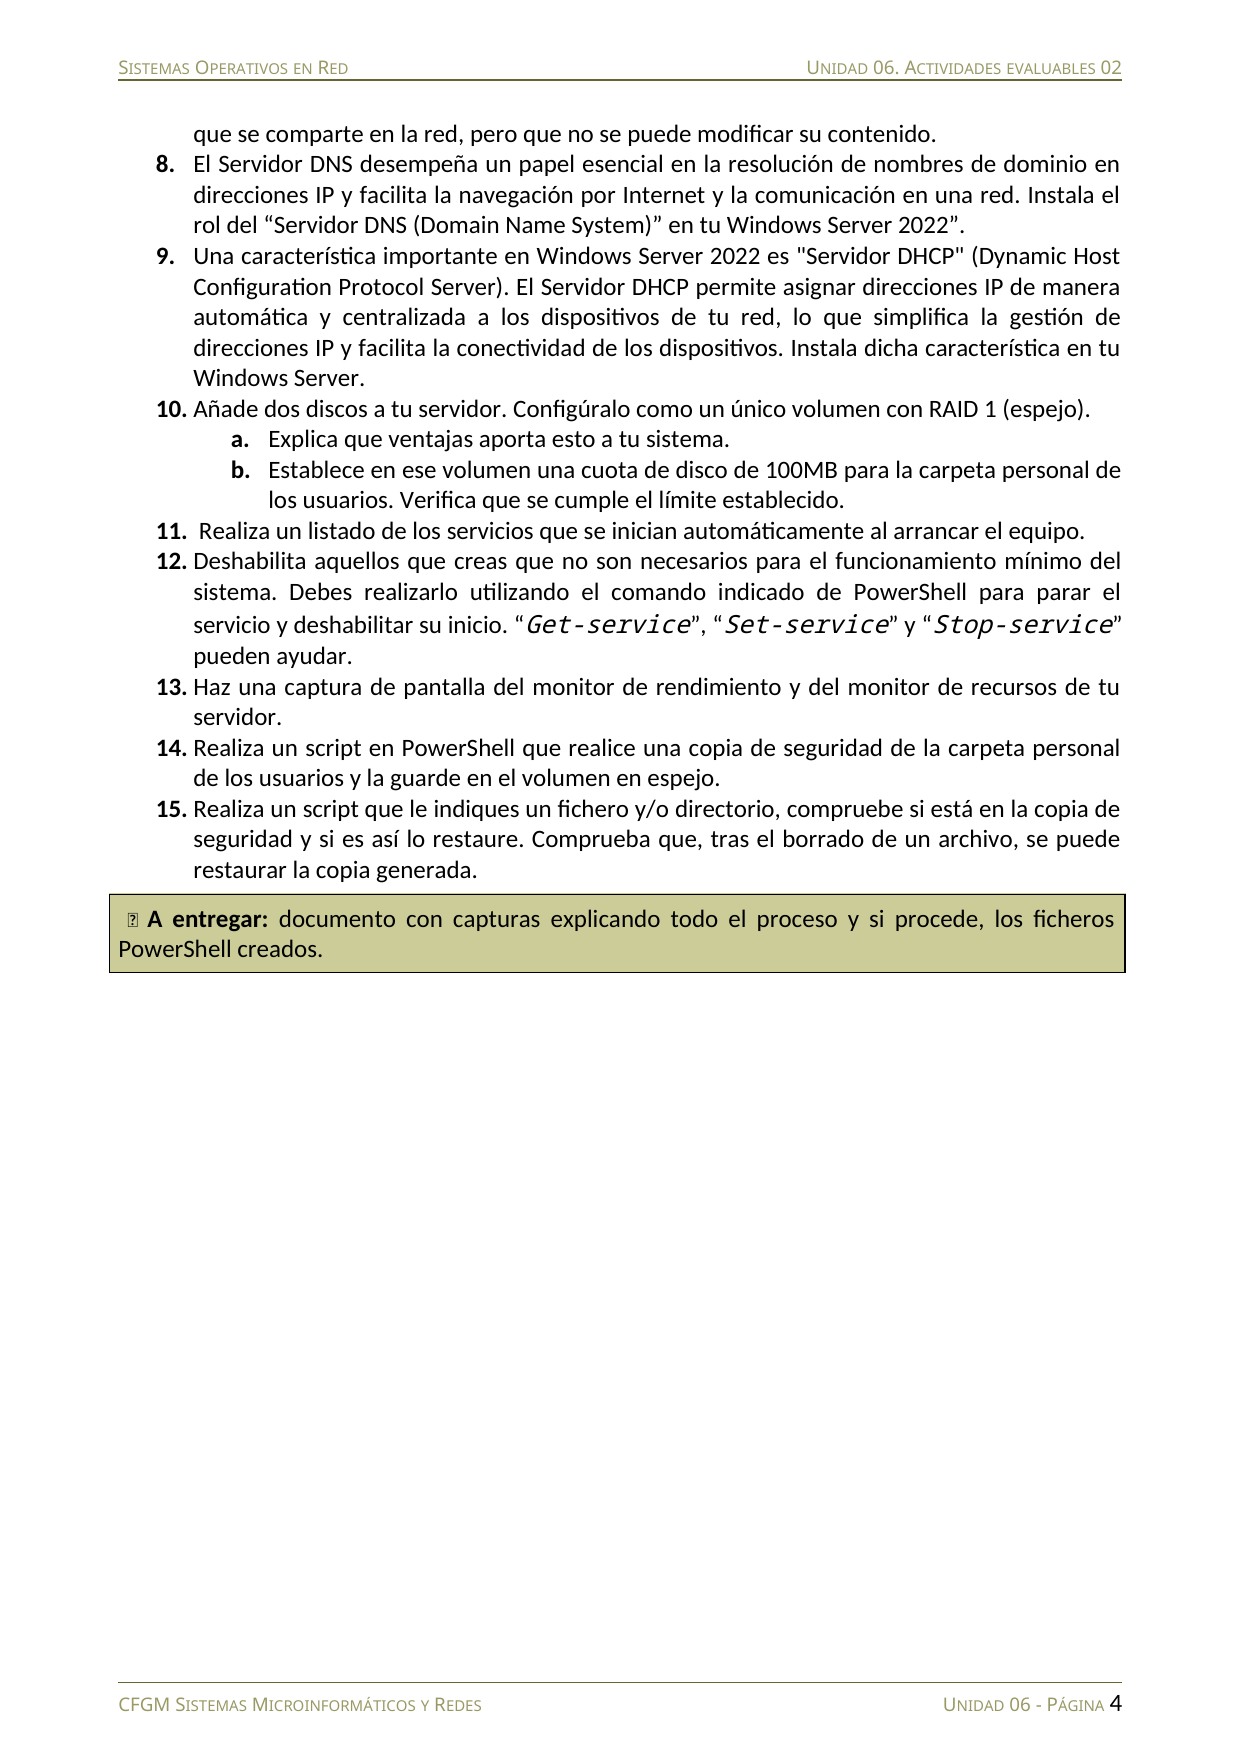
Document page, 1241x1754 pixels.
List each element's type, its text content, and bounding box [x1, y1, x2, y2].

list Explica que ventajas aporta esto a tu sistema. [231, 423, 1122, 454]
list Añade dos discos a tu servidor. Configúralo como un único volumen con RAID 1 (espejo). [156, 393, 1122, 423]
list Realiza un script que le indiques un fichero y/o directorio, compruebe si está en la copia de seguridad y si es así lo restaure. Comprueba que, tras el borrado de un archivo, se puede restaurar la copia generada. [156, 793, 1122, 884]
list Realiza un script en PowerShell que realice una copia de seguridad de la carpeta personal de los usuarios y la guarde en el volumen en espejo. [156, 732, 1122, 793]
list que se comparte en la red, pero que no se puede modificar su contenido. [156, 118, 1122, 148]
text 📕 A entregar: documento con capturas explicando todo el proceso y si procede, los ficheros PowerShell creados. [110, 895, 1124, 972]
list Establece en ese volumen una cuota de disco de 100MB para la carpeta personal de los usuarios. Verifica que se cumple el límite establecido. [231, 454, 1122, 515]
list Una característica importante en Windows Server 2022 es "Servidor DHCP" (Dynamic Host Configuration Protocol Server). El Servidor DHCP permite asignar direcciones IP de manera automática y centralizada a los dispositivos de tu red, lo que simplifica la gestión de direcciones IP y facilita la conectividad de los dispositivos. Instala dicha característica en tu Windows Server. [156, 240, 1122, 393]
list Realiza un listado de los servicios que se inician automáticamente al arrancar el equipo. [156, 515, 1122, 545]
list Haz una captura de pantalla del monitor de rendimiento y del monitor de recursos de tu servidor. [156, 671, 1122, 732]
list Deshabilita aquellos que creas que no son necesarios para el funcionamiento mínimo del sistema. Debes realizarlo utilizando el comando indicado de PowerShell para parar el servicio y deshabilitar su inicio. “Get-service”, “Set-service” y “Stop-service” pueden ayudar. [156, 545, 1122, 671]
list El Servidor DNS desempeña un papel esencial en la resolución de nombres de dominio en direcciones IP y facilita la navegación por Internet y la comunicación en una red. Instala el rol del “Servidor DNS (Domain Name System)” en tu Windows Server 2022”. [156, 148, 1122, 240]
